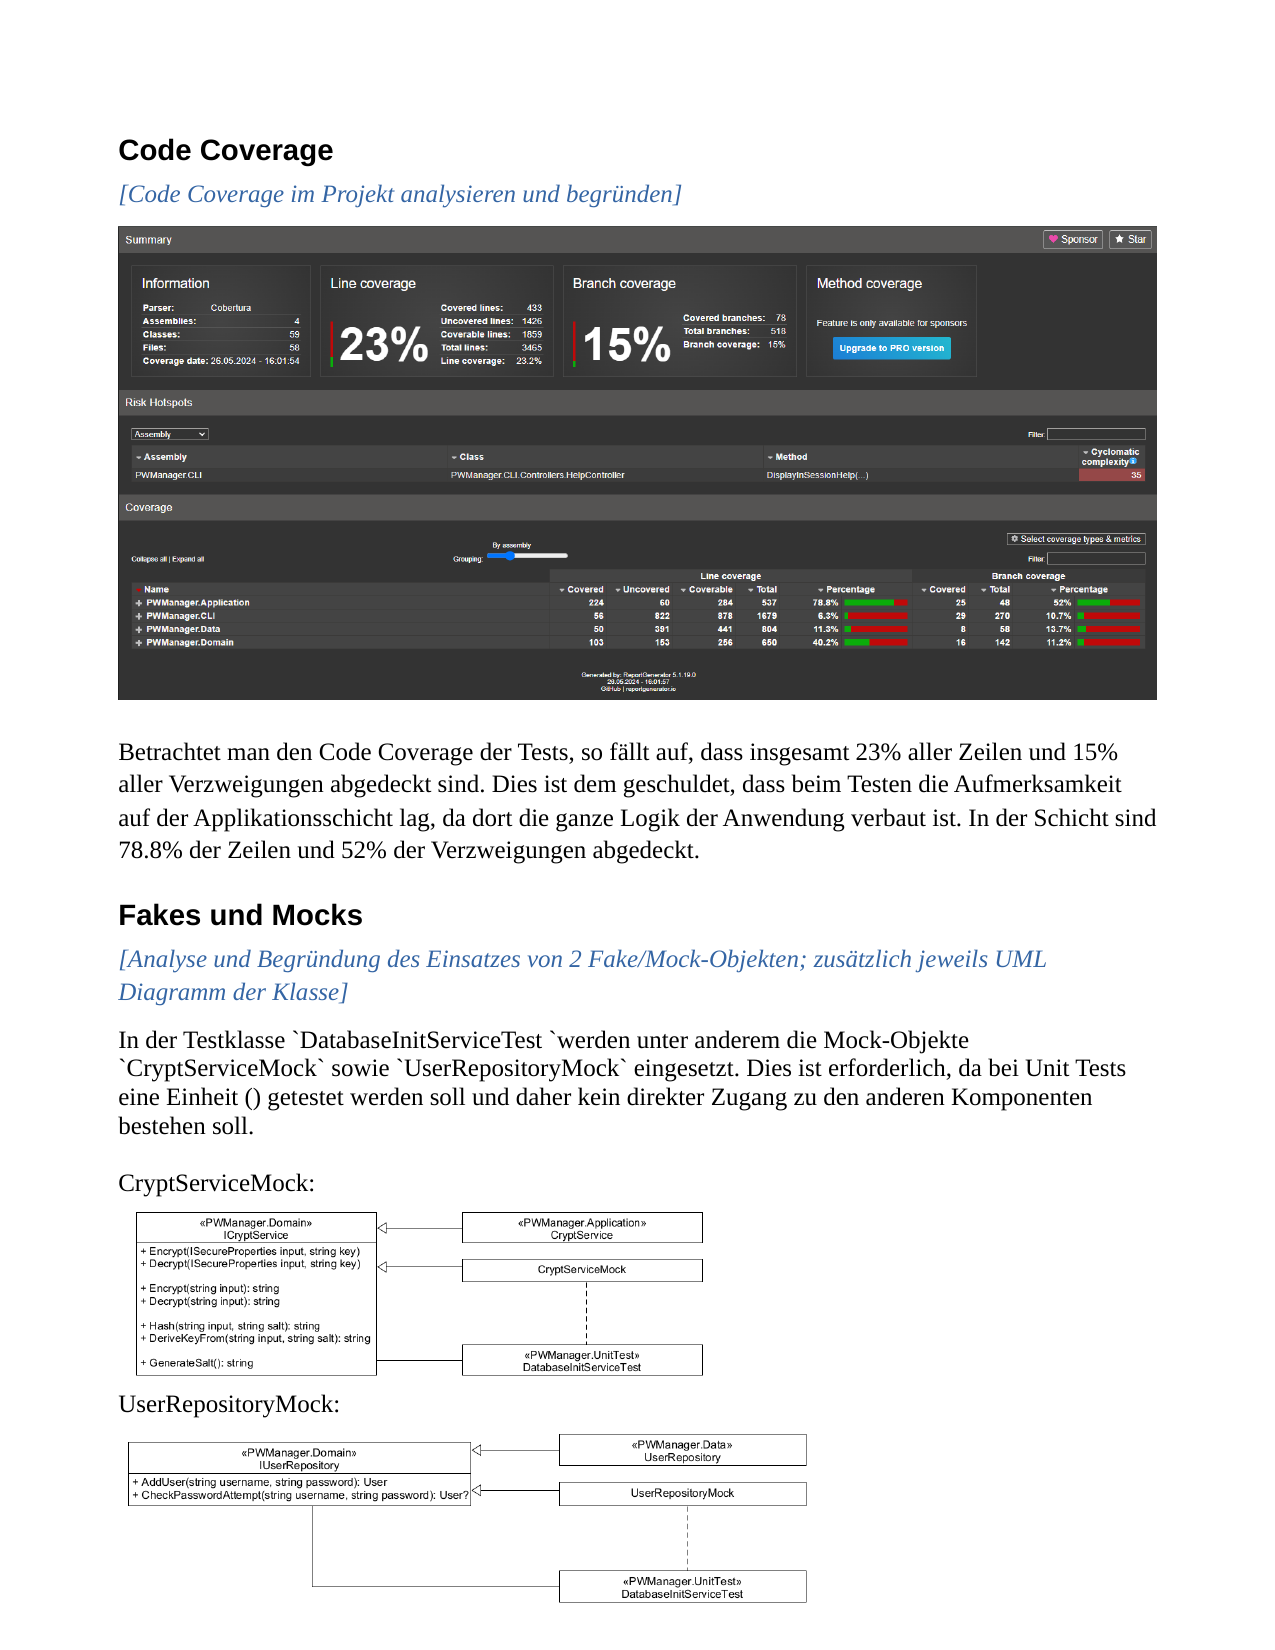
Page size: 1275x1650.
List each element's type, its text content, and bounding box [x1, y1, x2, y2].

picture [120, 1430, 820, 1611]
picture [123, 1206, 714, 1385]
subtitle Fakes und Mocks [118, 898, 1157, 932]
text [Code Coverage im Projekt analysieren und begründen] [118, 179, 1157, 208]
text Betrachtet man den Code Coverage der Tests, so fällt auf, dass insgesamt 23% aller Zeilen und 15% aller Verzweigungen abgedeckt sind. Dies ist dem geschuldet, dass beim Testen die Aufmerksamkeit auf der Applikationsschicht lag, da dort die ganze Logik der Anwendung verbaut ist. In der Schicht sind 78.8% der Zeilen und 52% der Verzweigungen abgedeckt. [118, 700, 1157, 864]
text UserRepositoryMock: [118, 1385, 1157, 1418]
text [Analyse und Begründung des Einsatzes von 2 Fake/Mock-Objekten; zusätzlich jeweils UML Diagramm der Klasse] [118, 944, 1157, 1006]
text In der Testklasse `DatabaseInitServiceTest `werden unter anderem die Mock-Objekte `CryptServiceMock` sowie `UserRepositoryMock` eingesetzt. Dies ist erforderlich, da bei Unit Tests eine Einheit () getestet werden soll und daher kein direkter Zugang zu den anderen Komponenten bestehen soll. [118, 1025, 1157, 1168]
picture [118, 226, 1157, 700]
subtitle Code Coverage [118, 133, 1157, 166]
text CryptServiceMock: [118, 1168, 1157, 1197]
